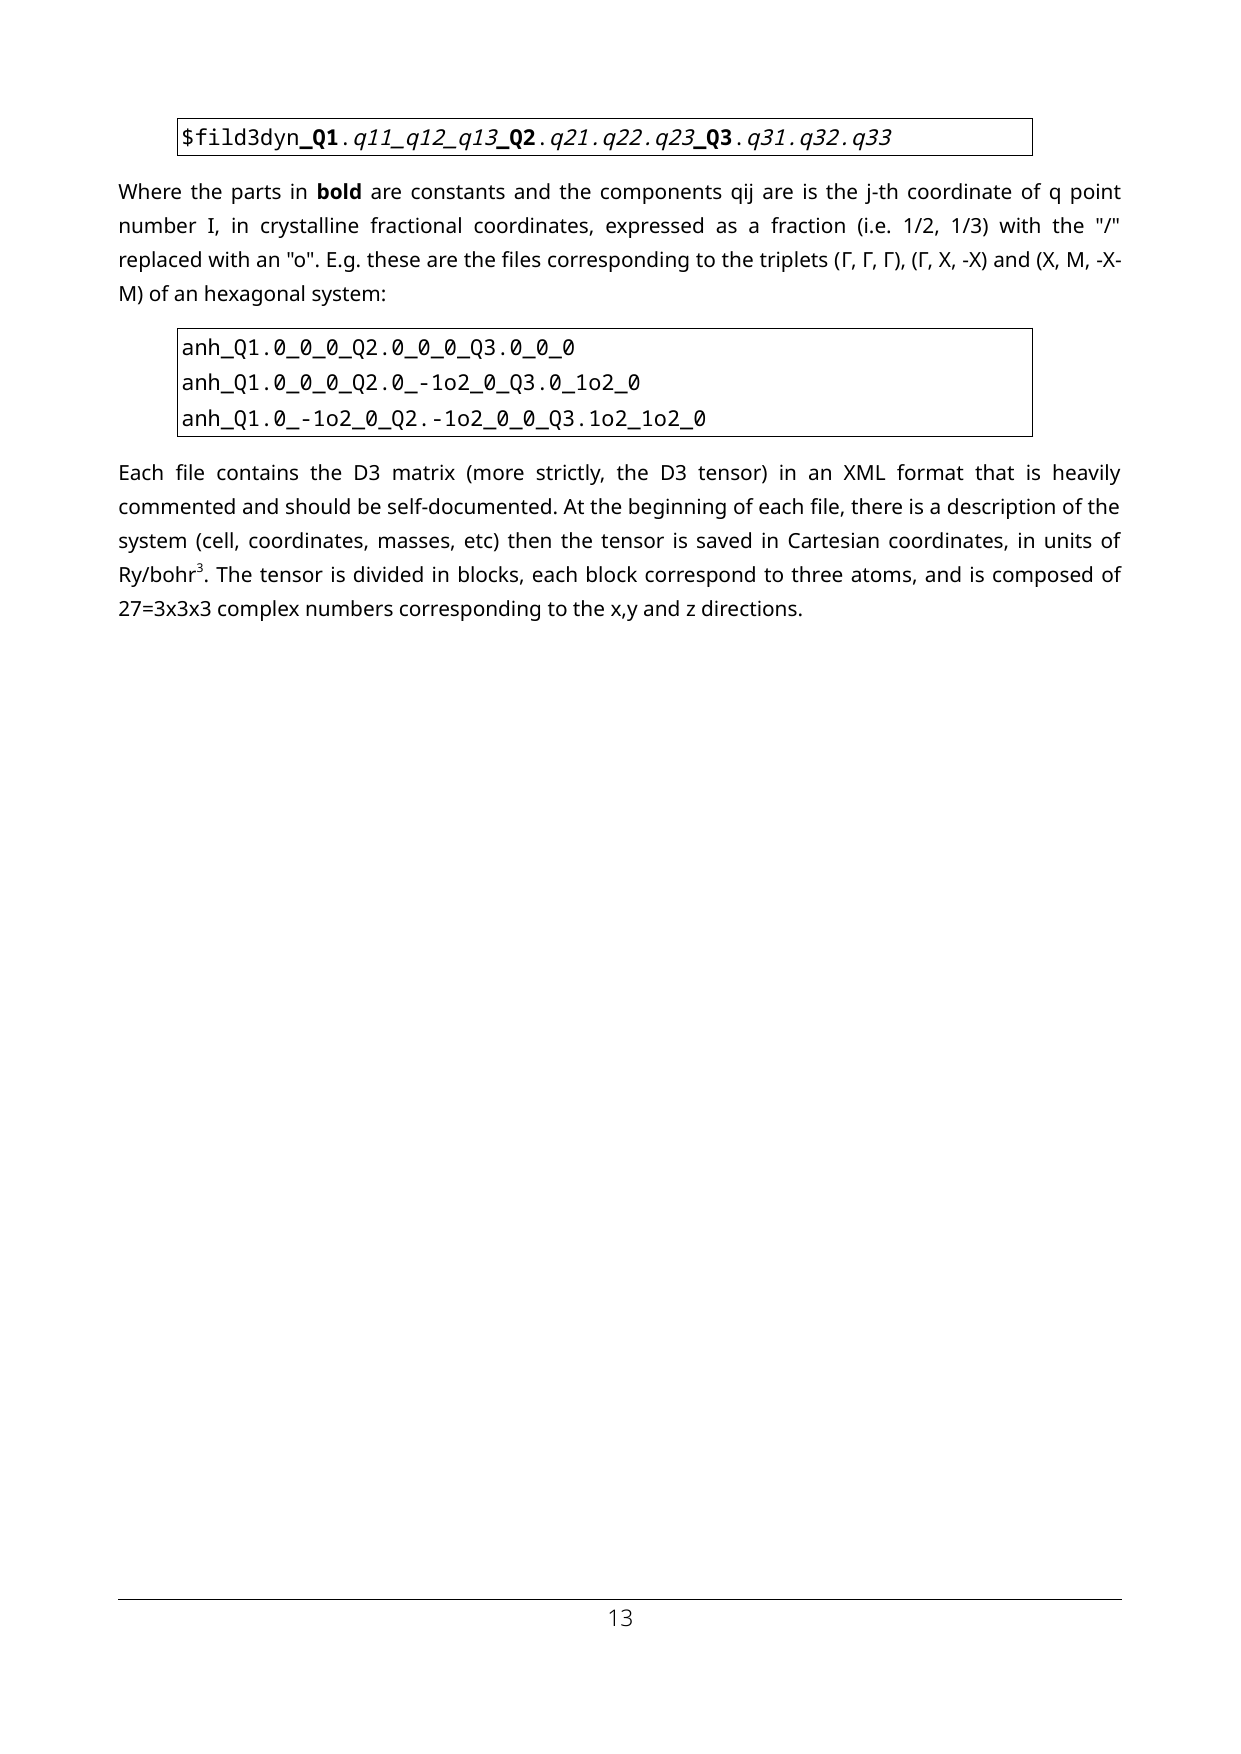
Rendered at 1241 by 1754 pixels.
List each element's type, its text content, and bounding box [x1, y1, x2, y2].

text anh_Q1.0_0_0_Q2.0_0_0_Q3.0_0_0 anh_Q1.0_0_0_Q2.0_-1o2_0_Q3.0_1o2_0 anh_Q1.0_-1o2_0_Q2.-1o2_0_0_Q3.1o2_1o2_0 [178, 329, 1032, 436]
text $fild3dyn_Q1.q11_q12_q13_Q2.q21.q22.q23_Q3.q31.q32.q33 [178, 119, 1032, 155]
text Each file contains the D3 matrix (more strictly, the D3 tensor) in an XML format that is heavily commented and should be self-documented. At the beginning of each file, there is a description of the system (cell, coordinates, masses, etc) then the tensor is saved in Cartesian coordinates, in units of Ry/bohr3. The tensor is divided in blocks, each block correspond to three atoms, and is composed of 27=3x3x3 complex numbers corresponding to the x,y and z directions. [118, 458, 1122, 622]
text Where the parts in bold are constants and the components qij are is the j-th coordinate of q point number I, in crystalline fractional coordinates, expressed as a fraction (i.e. 1/2, 1/3) with the "/" replaced with an "o". E.g. these are the files corresponding to the triplets (Γ, Γ, Γ), (Γ, X, -X) and (X, M, -X-M) of an hexagonal system: [118, 177, 1122, 307]
